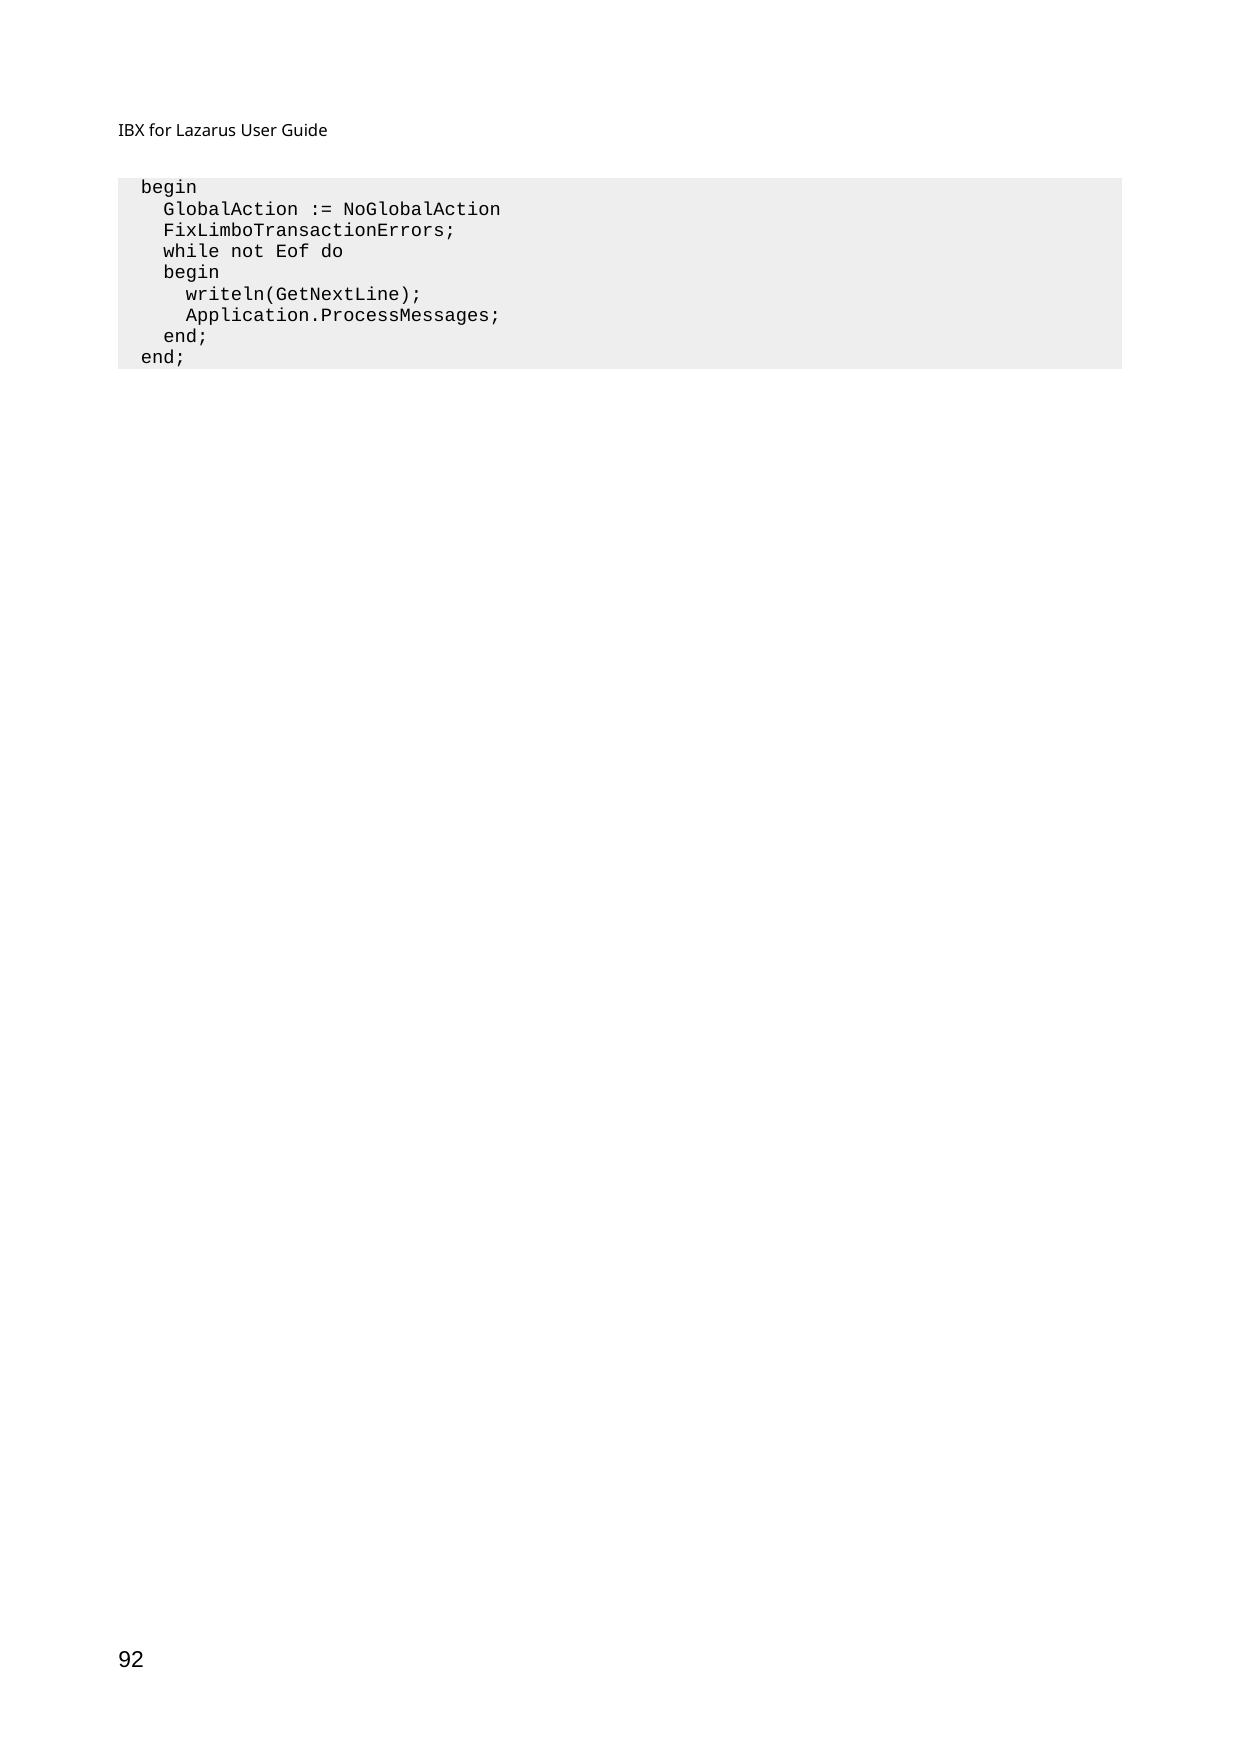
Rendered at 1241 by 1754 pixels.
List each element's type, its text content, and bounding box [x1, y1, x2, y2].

text GlobalAction := NoGlobalAction [118, 199, 1122, 221]
text FixLimboTransactionErrors; [118, 221, 1122, 242]
text begin [118, 263, 1122, 284]
text end; [118, 327, 1122, 348]
text begin [118, 178, 1122, 199]
text writeln(GetNextLine); [118, 284, 1122, 306]
text end; [118, 348, 1122, 369]
text while not Eof do [118, 242, 1122, 263]
text Application.ProcessMessages; [118, 306, 1122, 327]
